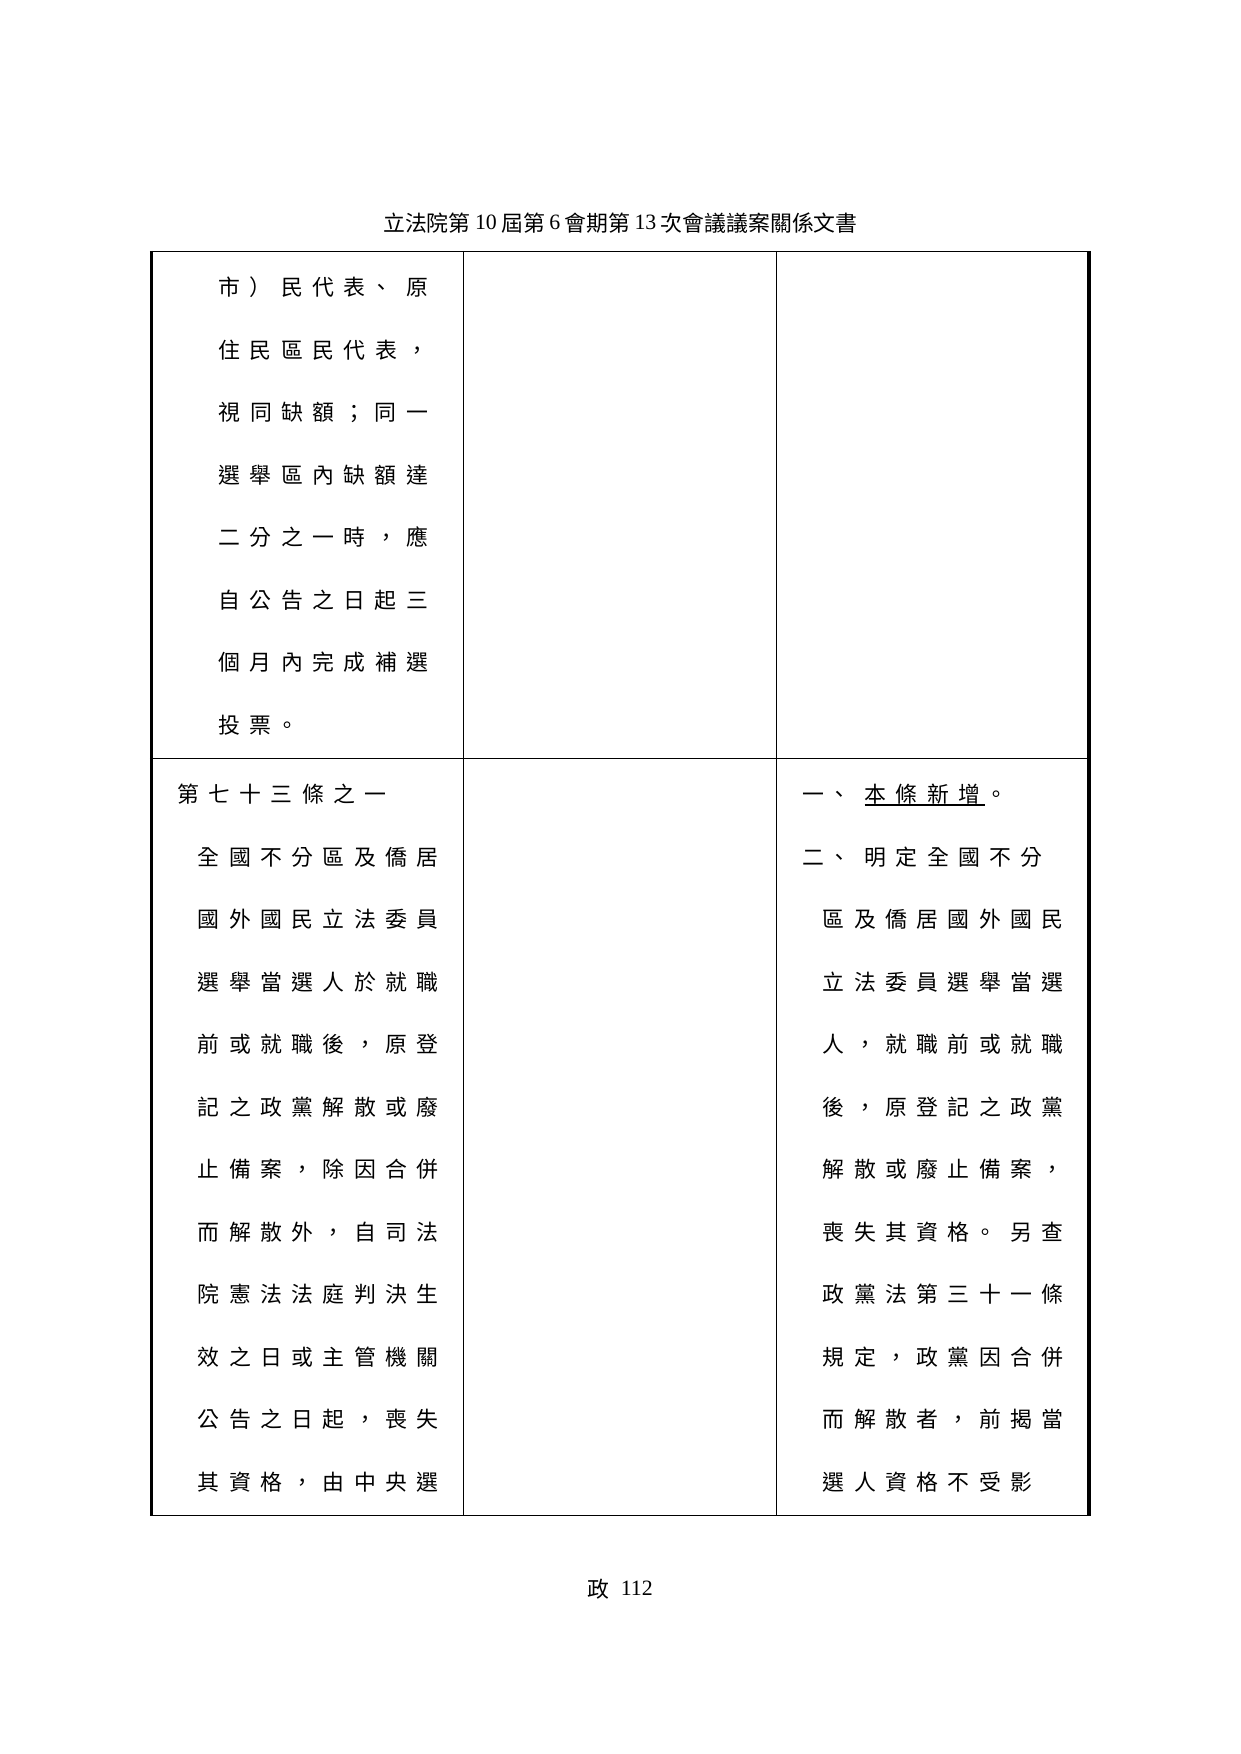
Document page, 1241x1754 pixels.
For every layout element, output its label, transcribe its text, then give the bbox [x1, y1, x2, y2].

table_cell 第七十三條之一 全國不分區及僑居國外國民立法委員選舉當選人於就職前或就職後，原登記之政黨解散或廢止備案，除因合併而解散外，自司法院憲法法庭判決生效之日或主管機關公告之日起，喪失其資格，由中央選 [153, 759, 463, 1514]
table_cell [777, 252, 1087, 758]
table_cell 一、本條新增。 二、明定全國不分區及僑居國外國民立法委員選舉當選人，就職前或就職後，原登記之政黨解散或廢止備案，喪失其資格。另查政黨法第三十一條規定，政黨因合併而解散者，前揭當選人資格不受影 [777, 759, 1087, 1514]
table_cell [464, 252, 776, 758]
table_cell 市）民代表、原住民區民代表，視同缺額；同一選舉區內缺額達二分之一時，應自公告之日起三個月內完成補選投票。 [153, 252, 463, 758]
table_cell [464, 759, 776, 1514]
